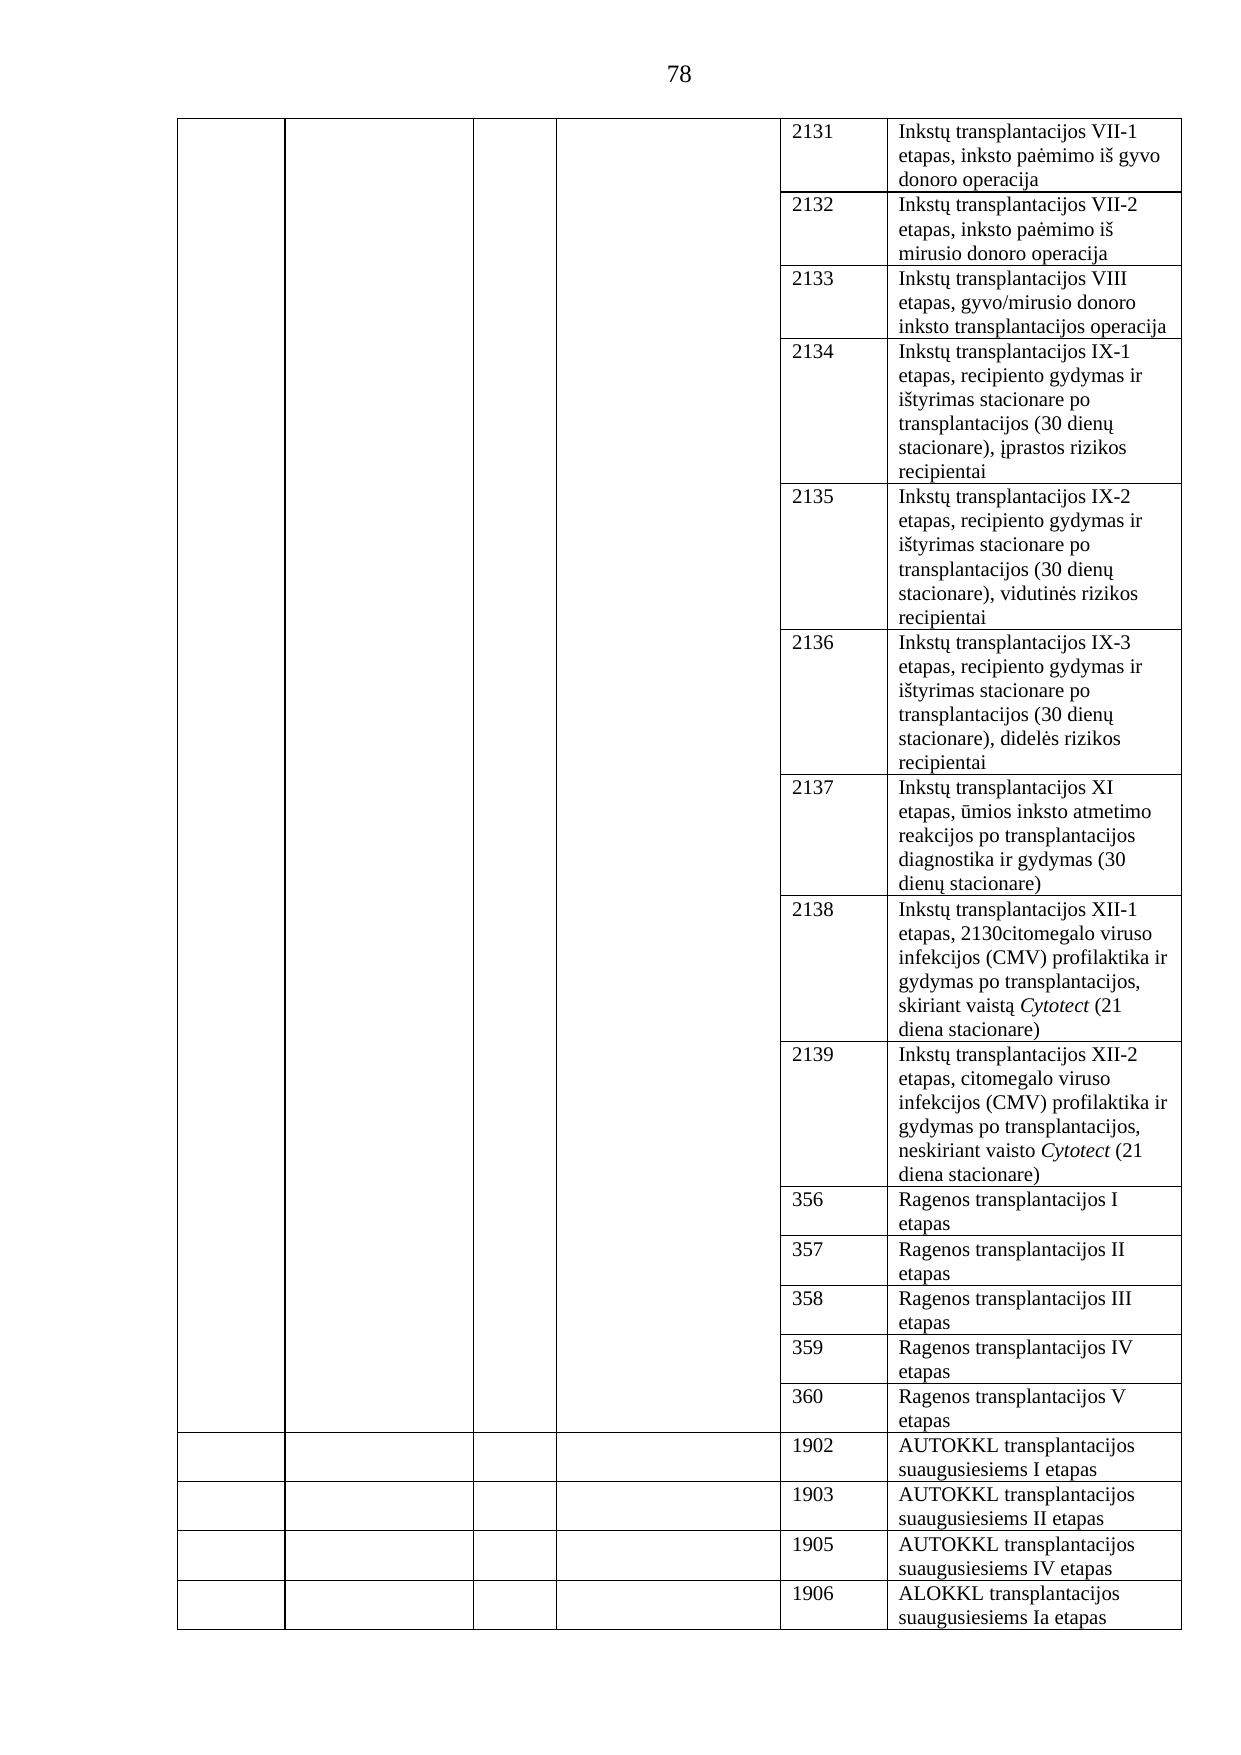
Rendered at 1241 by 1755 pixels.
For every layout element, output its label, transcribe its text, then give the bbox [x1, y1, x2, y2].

table_cell Inkstų transplantacijos IX-3 etapas, recipiento gydymas ir ištyrimas stacionare po transplantacijos (30 dienų stacionare), didelės rizikos recipientai [888, 630, 1181, 774]
table_cell [178, 1433, 284, 1481]
table_cell Ragenos transplantacijos I etapas [888, 1187, 1181, 1235]
table_cell [286, 1482, 473, 1530]
table_cell 2137 [781, 775, 887, 895]
table_cell 358 [781, 1286, 887, 1334]
table_cell Inkstų transplantacijos IX-1 etapas, recipiento gydymas ir ištyrimas stacionare po transplantacijos (30 dienų stacionare), įprastos rizikos recipientai [888, 339, 1181, 483]
table_cell 2139 [781, 1042, 887, 1186]
table_cell [178, 119, 284, 1432]
table_cell 2135 [781, 484, 887, 629]
table_cell Inkstų transplantacijos XII-2 etapas, citomegalo viruso infekcijos (CMV) profilaktika ir gydymas po transplantacijos, neskiriant vaisto Cytotect (21 diena stacionare) [888, 1042, 1181, 1186]
table_cell [557, 119, 780, 1432]
table_cell AUTOKKL transplantacijos suaugusiesiems I etapas [888, 1433, 1181, 1481]
table_cell [557, 1581, 780, 1629]
table_cell 1906 [781, 1581, 887, 1629]
table_cell [286, 119, 473, 1432]
table_cell [286, 1531, 473, 1579]
table_cell 359 [781, 1335, 887, 1383]
table_cell Inkstų transplantacijos VII-1 etapas, inksto paėmimo iš gyvo donoro operacija [888, 119, 1181, 191]
table_cell [178, 1581, 284, 1629]
table_cell AUTOKKL transplantacijos suaugusiesiems II etapas [888, 1482, 1181, 1530]
table_cell Ragenos transplantacijos II etapas [888, 1236, 1181, 1284]
table_cell [474, 1531, 556, 1579]
table_cell [557, 1433, 780, 1481]
table_cell 1905 [781, 1531, 887, 1579]
table_cell AUTOKKL transplantacijos suaugusiesiems IV etapas [888, 1531, 1181, 1579]
table_cell Inkstų transplantacijos VII-2 etapas, inksto paėmimo iš mirusio donoro operacija [888, 193, 1181, 264]
table_cell Ragenos transplantacijos V etapas [888, 1384, 1181, 1432]
table_cell [178, 1482, 284, 1530]
table_cell [474, 1482, 556, 1530]
table_cell [474, 1433, 556, 1481]
table_cell 357 [781, 1236, 887, 1284]
table_cell [286, 1433, 473, 1481]
table_cell 2132 [781, 193, 887, 264]
table_cell 360 [781, 1384, 887, 1432]
table_cell [178, 1531, 284, 1579]
table_cell 2134 [781, 339, 887, 483]
table_cell 1902 [781, 1433, 887, 1481]
table_cell Ragenos transplantacijos IV etapas [888, 1335, 1181, 1383]
table_cell [474, 119, 556, 1432]
table_cell [557, 1482, 780, 1530]
table_cell 2138 [781, 896, 887, 1041]
table_cell Ragenos transplantacijos III etapas [888, 1286, 1181, 1334]
table_cell [557, 1531, 780, 1579]
table_cell 2133 [781, 266, 887, 338]
table_cell 356 [781, 1187, 887, 1235]
table_cell Inkstų transplantacijos IX-2 etapas, recipiento gydymas ir ištyrimas stacionare po transplantacijos (30 dienų stacionare), vidutinės rizikos recipientai [888, 484, 1181, 629]
table_cell 2136 [781, 630, 887, 774]
table_cell [286, 1581, 473, 1629]
table_cell Inkstų transplantacijos VIII etapas, gyvo/mirusio donoro inksto transplantacijos operacija [888, 266, 1181, 338]
table_cell 2131 [781, 119, 887, 191]
table_cell [474, 1581, 556, 1629]
table_cell Inkstų transplantacijos XI etapas, ūmios inksto atmetimo reakcijos po transplantacijos diagnostika ir gydymas (30 dienų stacionare) [888, 775, 1181, 895]
table_cell ALOKKL transplantacijos suaugusiesiems Ia etapas [888, 1581, 1181, 1629]
table_cell Inkstų transplantacijos XII-1 etapas, 2130citomegalo viruso infekcijos (CMV) profilaktika ir gydymas po transplantacijos, skiriant vaistą Cytotect (21 diena stacionare) [888, 896, 1181, 1041]
table_cell 1903 [781, 1482, 887, 1530]
